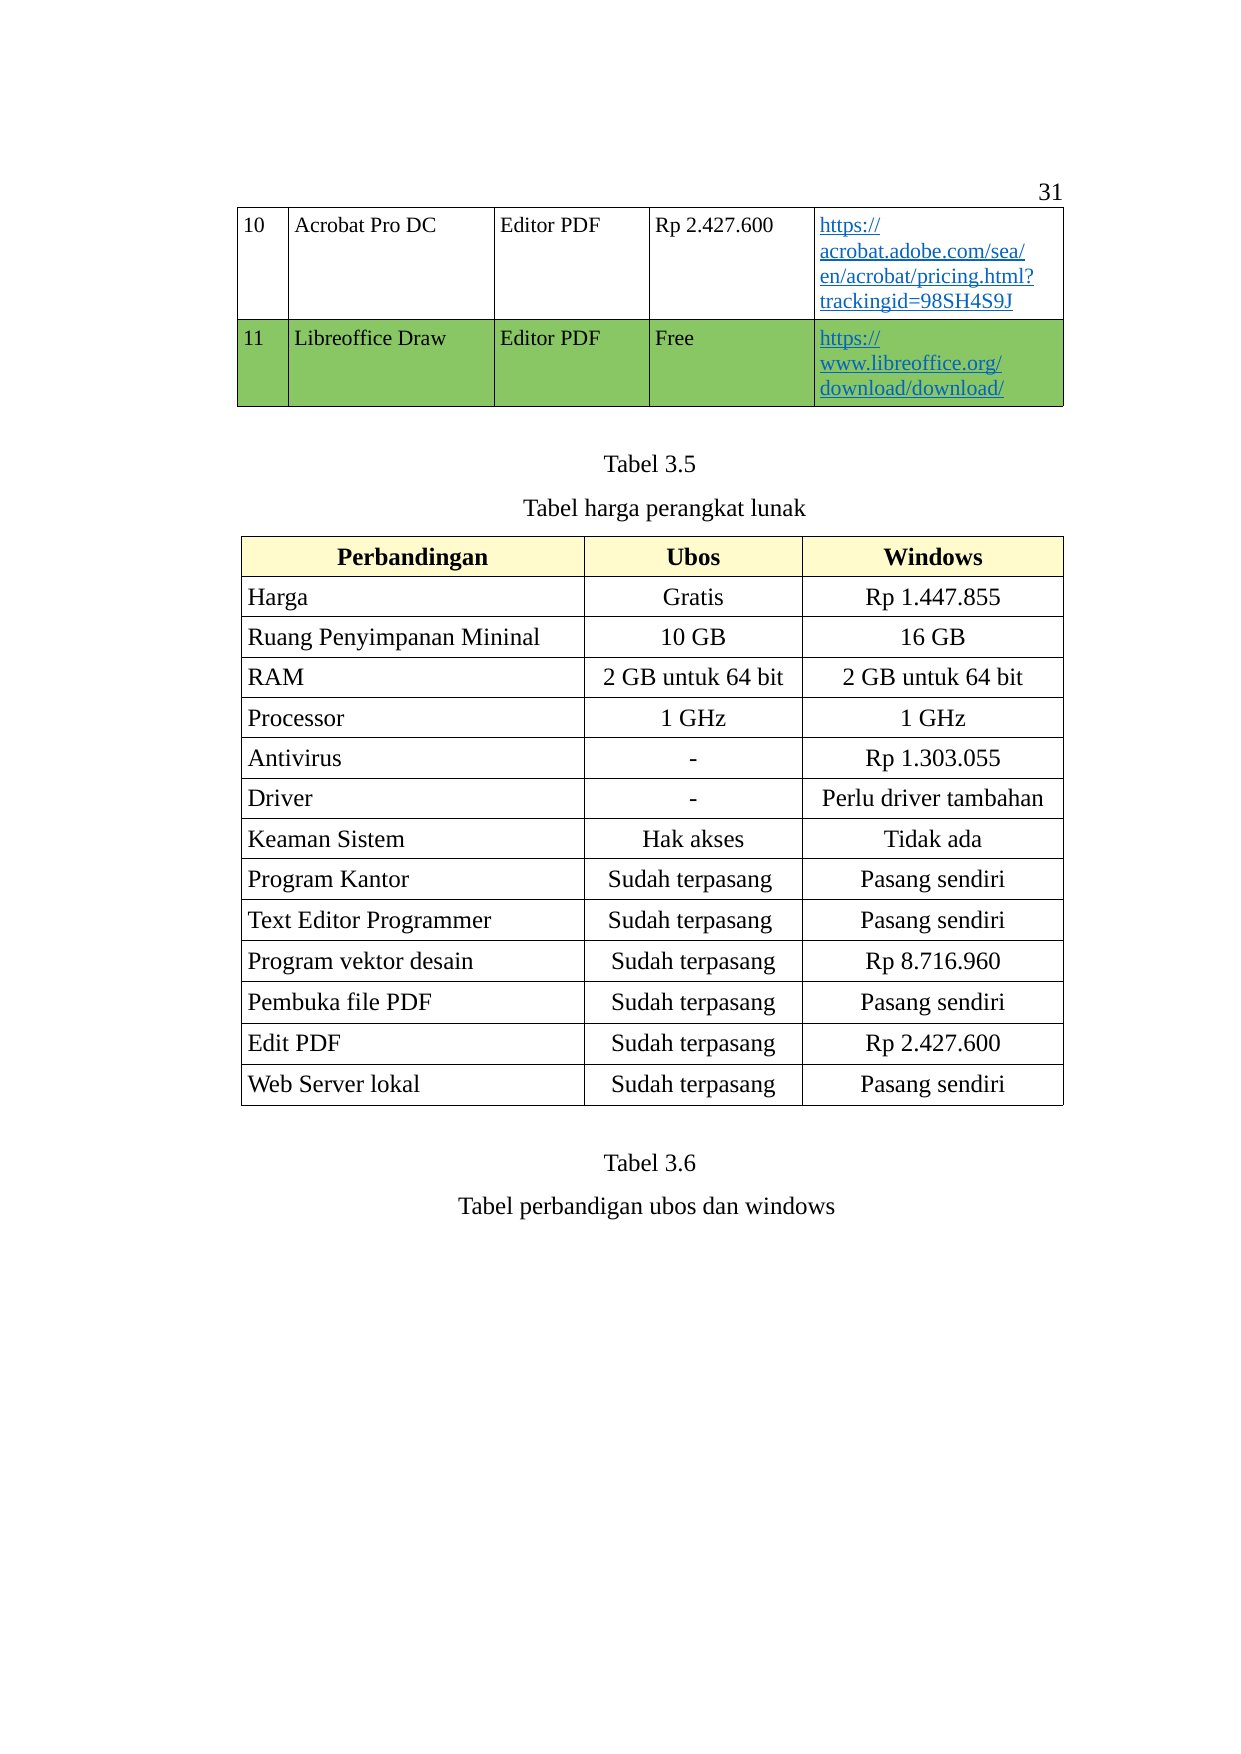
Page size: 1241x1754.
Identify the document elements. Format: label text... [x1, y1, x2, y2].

table_header Ubos [585, 537, 802, 576]
table_cell Keaman Sistem [242, 819, 584, 858]
table_cell - [585, 738, 802, 778]
text Tabel harga perangkat lunak [266, 493, 1063, 521]
table_cell Hak akses [585, 819, 802, 858]
table_cell - [585, 779, 802, 818]
table_cell Text Editor Programmer [242, 900, 584, 940]
table_cell 2 GB untuk 64 bit [803, 658, 1063, 697]
table_cell Harga [242, 577, 584, 616]
table_cell Edit PDF [242, 1024, 584, 1063]
table_header Perbandingan [242, 537, 584, 576]
table_cell Sudah terpasang [585, 1024, 802, 1063]
table_cell Rp 1.303.055 [803, 738, 1063, 778]
table_cell Ruang Penyimpanan Mininal [242, 617, 584, 657]
table_cell Sudah terpasang [585, 900, 802, 940]
table_cell 10 GB [585, 617, 802, 657]
table_cell Free [650, 320, 814, 406]
table_cell Rp 8.716.960 [803, 941, 1063, 981]
table_cell Program Kantor [242, 859, 584, 899]
table_cell Pasang sendiri [803, 859, 1063, 899]
table_cell Rp 2.427.600 [650, 208, 814, 319]
table_cell Processor [242, 698, 584, 737]
table_cell https://acrobat.adobe.com/sea/en/acrobat/pricing.html?trackingid=98SH4S9J [815, 208, 1063, 319]
table_cell Sudah terpasang [585, 941, 802, 981]
table_cell Program vektor desain [242, 941, 584, 981]
table_cell Pembuka file PDF [242, 982, 584, 1022]
table_cell RAM [242, 658, 584, 697]
table_cell Editor PDF [495, 320, 649, 406]
table_cell Web Server lokal [242, 1065, 584, 1104]
table_cell Sudah terpasang [585, 1065, 802, 1104]
table_cell 10 [238, 208, 288, 319]
table_cell Driver [242, 779, 584, 818]
text Tabel 3.6 [236, 1148, 1063, 1176]
table_cell Acrobat Pro DC [289, 208, 494, 319]
table_cell 2 GB untuk 64 bit [585, 658, 802, 697]
table_cell Sudah terpasang [585, 859, 802, 899]
table_cell 1 GHz [585, 698, 802, 737]
table_cell Tidak ada [803, 819, 1063, 858]
table_cell Libreoffice Draw [289, 320, 494, 406]
text Tabel perbandigan ubos dan windows [236, 1191, 1063, 1219]
table_cell Pasang sendiri [803, 982, 1063, 1022]
table_cell 1 GHz [803, 698, 1063, 737]
table_cell 11 [238, 320, 288, 406]
table_cell Rp 2.427.600 [803, 1024, 1063, 1063]
table_cell Rp 1.447.855 [803, 577, 1063, 616]
table_cell Editor PDF [495, 208, 649, 319]
table_cell Pasang sendiri [803, 900, 1063, 940]
table_header Windows [803, 537, 1063, 576]
table_cell https://www.libreoffice.org/download/download/ [815, 320, 1063, 406]
table_cell 16 GB [803, 617, 1063, 657]
text Tabel 3.5 [236, 449, 1063, 478]
table_cell Pasang sendiri [803, 1065, 1063, 1104]
table_cell Gratis [585, 577, 802, 616]
table_cell Perlu driver tambahan [803, 779, 1063, 818]
table_cell Antivirus [242, 738, 584, 778]
table_cell Sudah terpasang [585, 982, 802, 1022]
